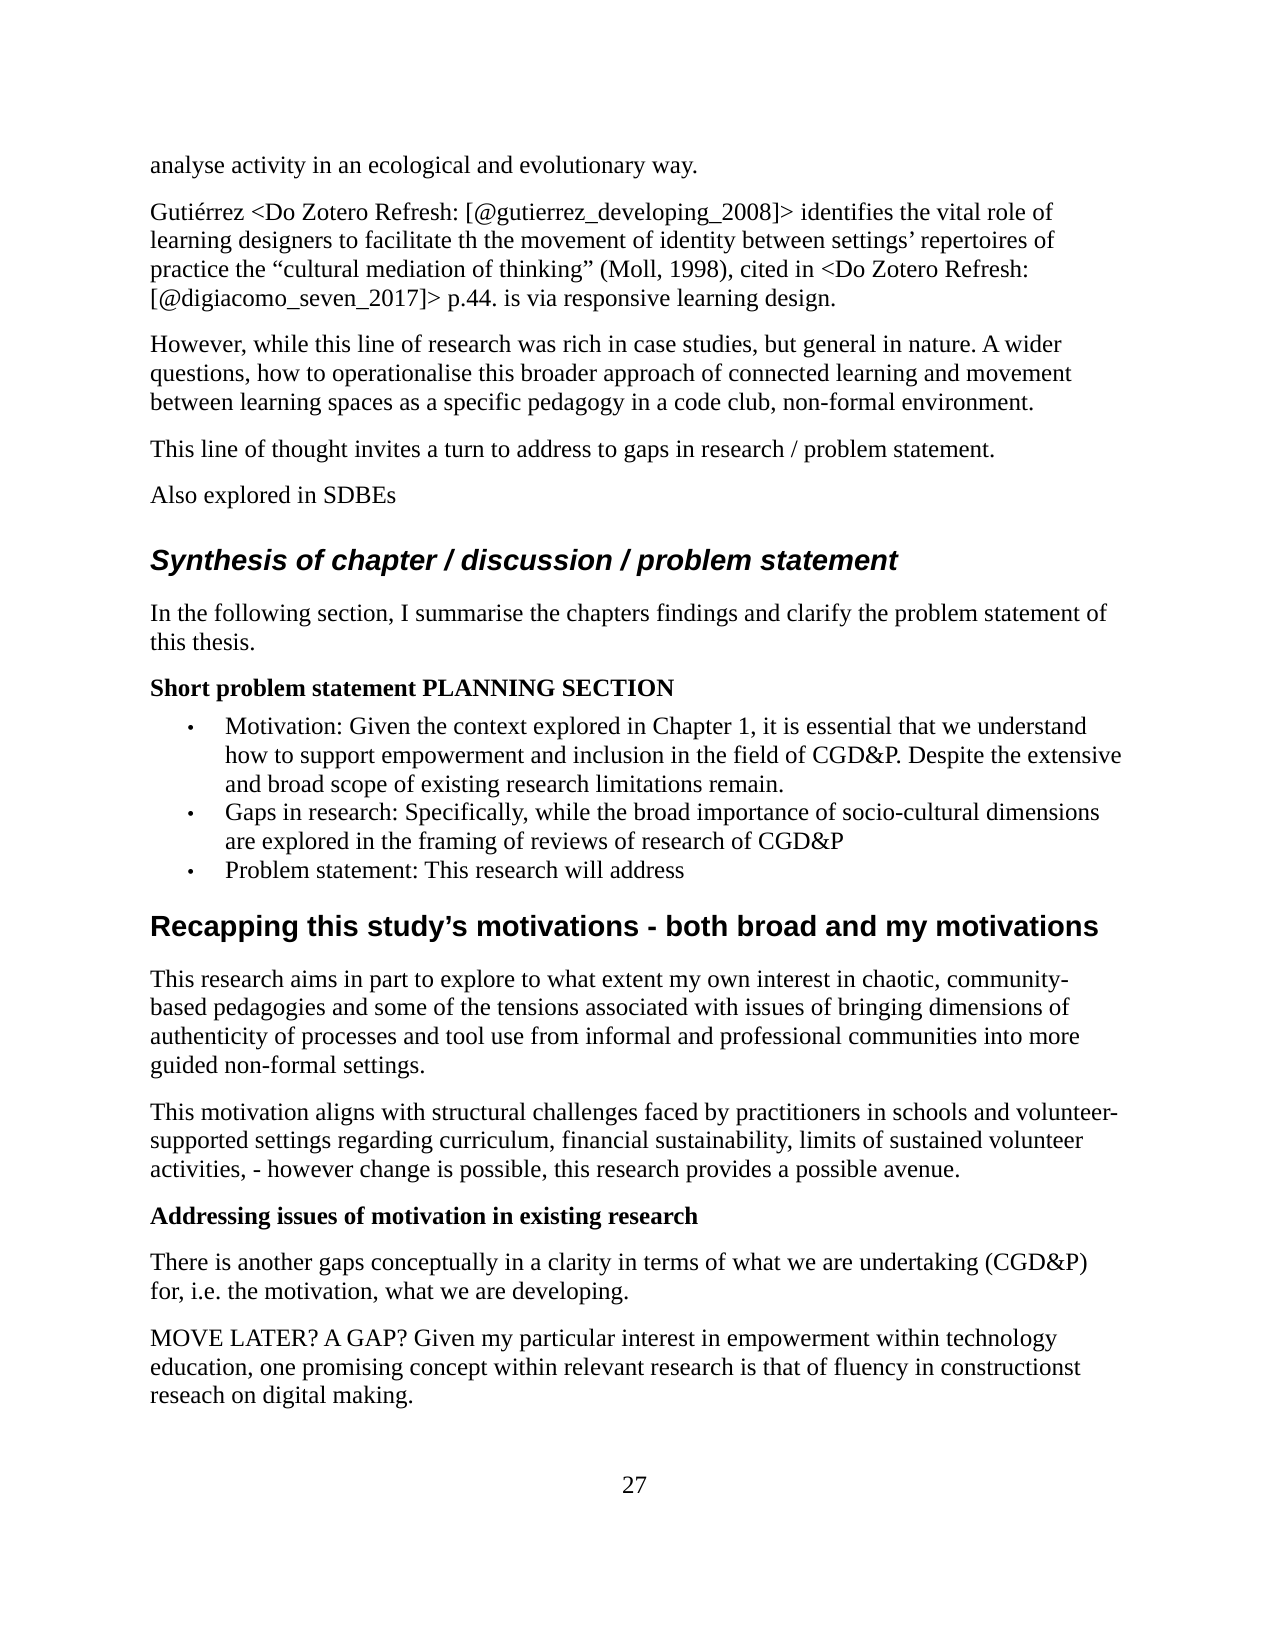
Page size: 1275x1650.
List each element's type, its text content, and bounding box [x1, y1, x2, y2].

subtitle Recapping this study’s motivations - both broad and my motivations [150, 909, 1125, 942]
text MOVE LATER? A GAP? Given my particular interest in empowerment within technology education, one promising concept within relevant research is that of fluency in constructionst reseach on digital making. [150, 1323, 1125, 1409]
text Short problem statement PLANNING SECTION [150, 673, 1125, 702]
text This line of thought invites a turn to address to gaps in research / problem statement. [150, 434, 1125, 462]
text This research aims in part to explore to what extent my own interest in chaotic, community-based pedagogies and some of the tensions associated with issues of bringing dimensions of authenticity of processes and tool use from informal and professional communities into more guided non-formal settings. [150, 964, 1125, 1079]
subtitle Synthesis of chapter / discussion / problem statement [150, 543, 1125, 577]
text This motivation aligns with structural challenges faced by practitioners in schools and volunteer-supported settings regarding curriculum, financial sustainability, limits of sustained volunteer activities, - however change is possible, this research provides a possible avenue. [150, 1097, 1125, 1183]
text However, while this line of research was rich in case studies, but general in nature. A wider questions, how to operationalise this broader approach of connected learning and movement between learning spaces as a specific pedagogy in a code club, non-formal environment. [150, 329, 1125, 416]
text Gutiérrez <Do Zotero Refresh: [@gutierrez_developing_2008]> identifies the vital role of learning designers to facilitate th the movement of identity between settings’ repertoires of practice the “cultural mediation of thinking” (Moll, 1998), cited in <Do Zotero Refresh: [@digiacomo_seven_2017]> p.44. is via responsive learning design. [150, 197, 1125, 312]
text In the following section, I summarise the chapters findings and clarify the problem statement of this thesis. [150, 598, 1125, 656]
text Addressing issues of motivation in existing research [150, 1201, 1125, 1229]
list Gaps in research: Specifically, while the broad importance of socio-cultural dimensions are explored in the framing of reviews of research of CGD&P [187, 797, 1125, 855]
text There is another gaps conceptually in a clarity in terms of what we are undertaking (CGD&P) for, i.e. the motivation, what we are developing. [150, 1247, 1125, 1305]
list Motivation: Given the context explored in Chapter 1, it is essential that we understand how to support empowerment and inclusion in the field of CGD&P. Despite the extensive and broad scope of existing research limitations remain. [187, 711, 1125, 797]
text Also explored in SDBEs [150, 480, 1125, 509]
text analyse activity in an ecological and evolutionary way. [150, 150, 1125, 179]
list Problem statement: This research will address [187, 855, 1125, 884]
